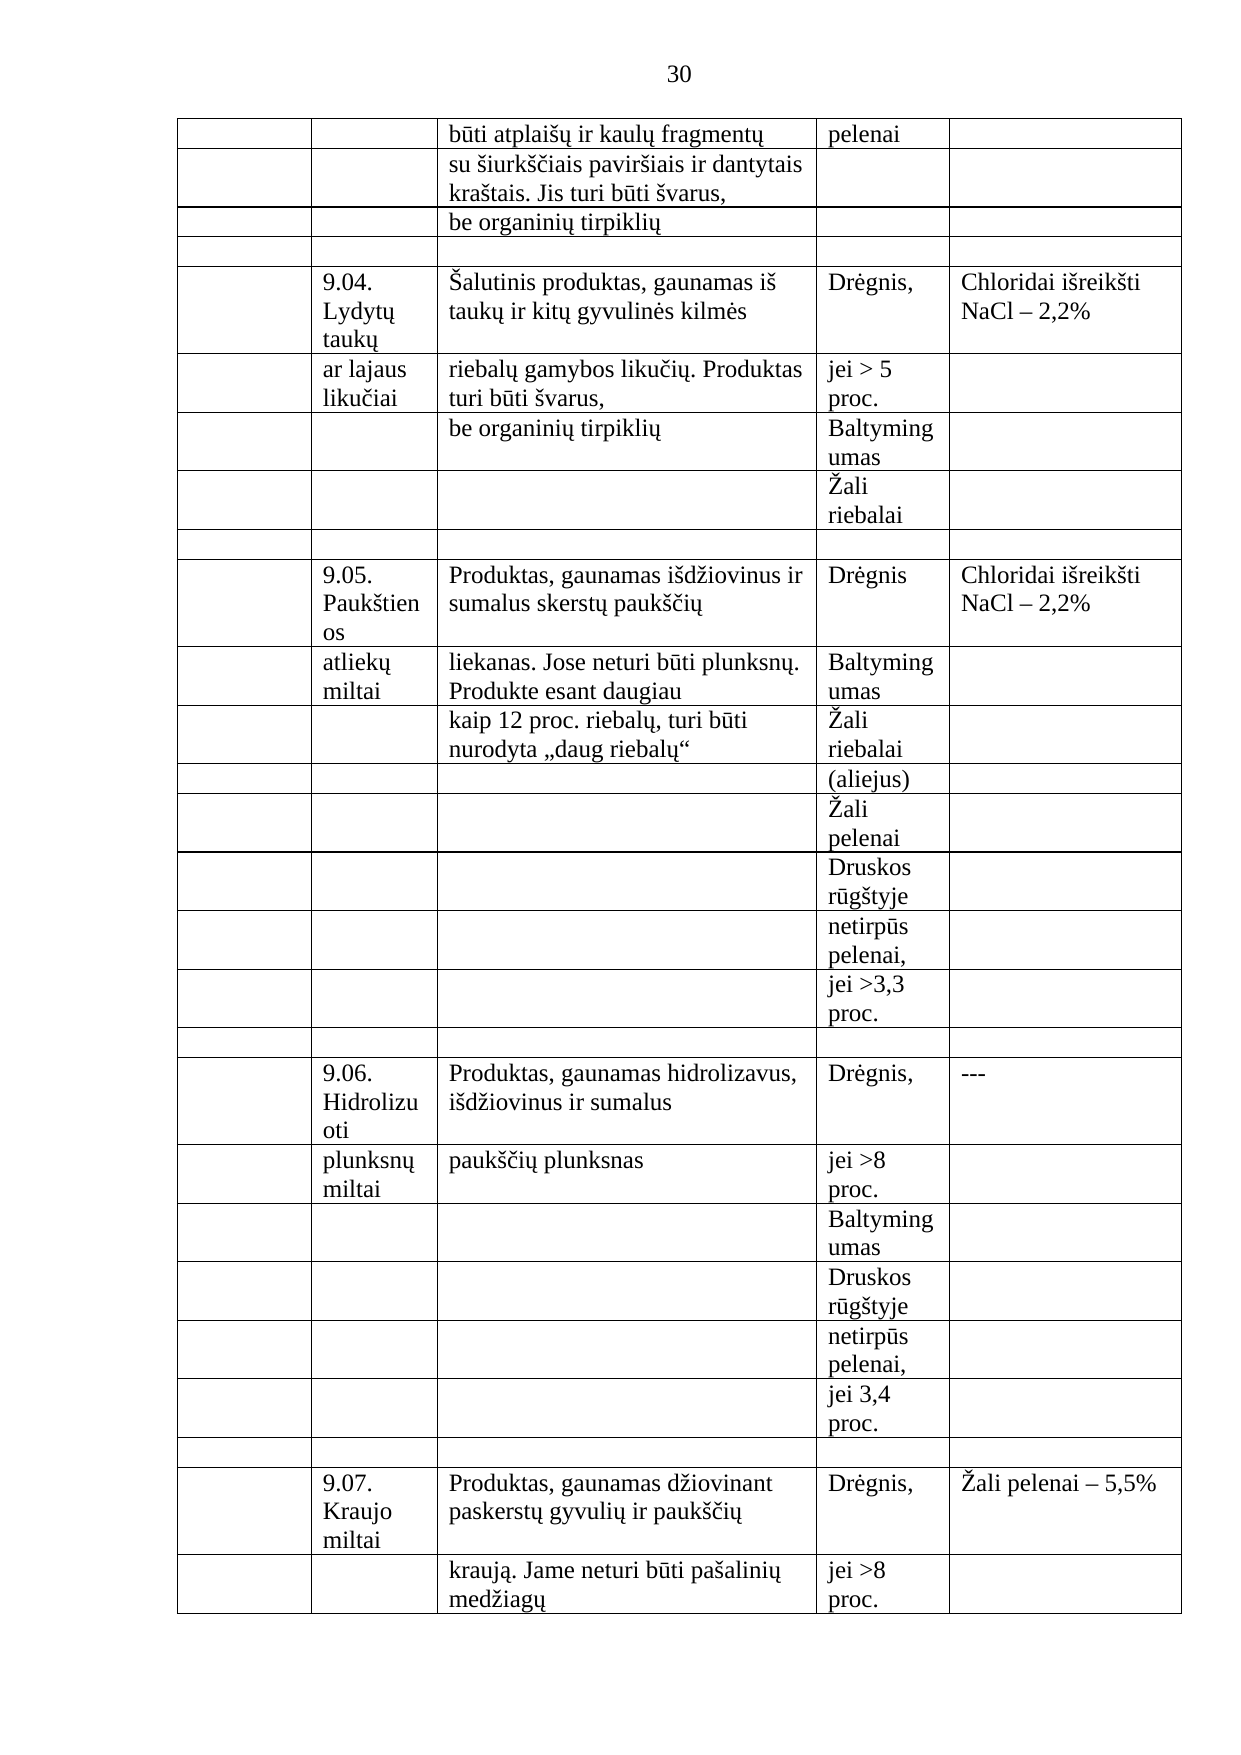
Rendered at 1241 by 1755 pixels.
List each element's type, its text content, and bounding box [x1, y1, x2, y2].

table_cell liekanas. Jose neturi būti plunksnų. Produkte esant daugiau [438, 647, 816, 704]
table_cell [950, 237, 1181, 266]
table_cell [178, 1028, 311, 1057]
table_cell Chloridai išreikšti NaCl – 2,2% [950, 560, 1181, 646]
table_cell Žali pelenai [817, 794, 949, 851]
table_cell [312, 911, 437, 968]
table_cell [950, 208, 1181, 236]
table_cell būti atplaišų ir kaulų fragmentų [438, 119, 816, 148]
table_cell [817, 530, 949, 559]
table_cell [312, 1555, 437, 1612]
table_cell [950, 794, 1181, 851]
table_cell [438, 471, 816, 529]
table_cell [438, 911, 816, 968]
table_cell [178, 764, 311, 793]
table_cell [178, 1468, 311, 1554]
table_cell [817, 149, 949, 206]
table_cell [950, 1555, 1181, 1612]
table_cell ar lajaus likučiai [312, 354, 437, 412]
table_cell kraują. Jame neturi būti pašalinių medžiagų [438, 1555, 816, 1612]
table_cell netirpūs pelenai, [817, 1321, 949, 1378]
table_cell [817, 237, 949, 266]
table_cell [178, 413, 311, 470]
table_cell [950, 647, 1181, 704]
table_cell [178, 1321, 311, 1378]
table_cell [178, 647, 311, 704]
table_cell [178, 911, 311, 968]
table_cell [950, 706, 1181, 763]
table_cell Šalutinis produktas, gaunamas iš taukų ir kitų gyvulinės kilmės [438, 267, 816, 353]
table_cell [178, 149, 311, 206]
table_cell kaip 12 proc. riebalų, turi būti nurodyta „daug riebalų“ [438, 706, 816, 763]
table_cell [817, 208, 949, 236]
table_cell [438, 764, 816, 793]
table_cell paukščių plunksnas [438, 1145, 816, 1203]
table_cell [950, 413, 1181, 470]
table_cell [438, 237, 816, 266]
table_cell [178, 560, 311, 646]
table_cell [178, 853, 311, 910]
table_cell [950, 530, 1181, 559]
table_cell 9.06. Hidrolizuoti [312, 1058, 437, 1144]
table_cell [950, 1379, 1181, 1437]
table_cell [438, 1438, 816, 1467]
table_cell Chloridai išreikšti NaCl – 2,2% [950, 267, 1181, 353]
table_cell jei >8 proc. [817, 1145, 949, 1203]
table_cell [950, 1438, 1181, 1467]
table_cell [312, 530, 437, 559]
table_cell [178, 1058, 311, 1144]
table_cell [178, 530, 311, 559]
table_cell [950, 1204, 1181, 1261]
table_cell [950, 1321, 1181, 1378]
table_cell jei >8 proc. [817, 1555, 949, 1612]
table_cell [312, 208, 437, 236]
table_cell Drėgnis, [817, 1058, 949, 1144]
table_cell [178, 237, 311, 266]
table_cell --- [950, 1058, 1181, 1144]
table_cell [178, 471, 311, 529]
table_cell [178, 1438, 311, 1467]
table_cell [178, 1379, 311, 1437]
table_cell jei > 5 proc. [817, 354, 949, 412]
table_cell Žali riebalai [817, 471, 949, 529]
table_cell [312, 1438, 437, 1467]
table_cell Baltymingumas [817, 1204, 949, 1261]
table_cell su šiurkščiais paviršiais ir dantytais kraštais. Jis turi būti švarus, [438, 149, 816, 206]
table_cell Produktas, gaunamas hidrolizavus, išdžiovinus ir sumalus [438, 1058, 816, 1144]
table_cell Druskos rūgštyje [817, 853, 949, 910]
table_cell [950, 119, 1181, 148]
table_cell [178, 794, 311, 851]
table_cell [950, 149, 1181, 206]
table_cell [178, 970, 311, 1027]
table_cell Baltymingumas [817, 647, 949, 704]
table_cell jei >3,3 proc. [817, 970, 949, 1027]
table_cell [312, 471, 437, 529]
table_cell plunksnų miltai [312, 1145, 437, 1203]
table_cell riebalų gamybos likučių. Produktas turi būti švarus, [438, 354, 816, 412]
table_cell [817, 1028, 949, 1057]
table_cell [178, 1262, 311, 1320]
table_cell 9.05. Paukštienos [312, 560, 437, 646]
table_cell [312, 413, 437, 470]
table_cell [178, 706, 311, 763]
table_cell [312, 794, 437, 851]
table_cell [178, 267, 311, 353]
table_cell [178, 119, 311, 148]
table_cell jei 3,4 proc. [817, 1379, 949, 1437]
table_cell be organinių tirpiklių [438, 413, 816, 470]
table_cell Žali pelenai – 5,5% [950, 1468, 1181, 1554]
table_cell [438, 530, 816, 559]
table_cell Produktas, gaunamas džiovinant paskerstų gyvulių ir paukščių [438, 1468, 816, 1554]
table_cell [950, 853, 1181, 910]
table_cell [950, 354, 1181, 412]
table_cell Baltymingumas [817, 413, 949, 470]
table_cell [950, 1145, 1181, 1203]
table_cell [312, 1028, 437, 1057]
table_cell [178, 208, 311, 236]
table_cell [950, 970, 1181, 1027]
table_cell [312, 1262, 437, 1320]
table_cell Drėgnis [817, 560, 949, 646]
table_cell atliekų miltai [312, 647, 437, 704]
table_cell pelenai [817, 119, 949, 148]
table_cell [312, 970, 437, 1027]
table_cell [817, 1438, 949, 1467]
table_cell [950, 911, 1181, 968]
table_cell [312, 119, 437, 148]
table_cell Druskos rūgštyje [817, 1262, 949, 1320]
table_cell be organinių tirpiklių [438, 208, 816, 236]
table_cell [178, 1204, 311, 1261]
table_cell [312, 853, 437, 910]
table_cell [438, 1028, 816, 1057]
table_cell Žali riebalai [817, 706, 949, 763]
table_cell [312, 149, 437, 206]
table_cell [312, 1321, 437, 1378]
table_cell (aliejus) [817, 764, 949, 793]
table_cell Drėgnis, [817, 267, 949, 353]
table_cell [178, 1555, 311, 1612]
table_cell Drėgnis, [817, 1468, 949, 1554]
table_cell [178, 1145, 311, 1203]
table_cell [950, 764, 1181, 793]
table_cell Produktas, gaunamas išdžiovinus ir sumalus skerstų paukščių [438, 560, 816, 646]
table_cell [312, 237, 437, 266]
table_cell [438, 853, 816, 910]
table_cell [438, 1262, 816, 1320]
table_cell [438, 1379, 816, 1437]
table_cell [950, 1262, 1181, 1320]
table_cell 9.04. Lydytų taukų [312, 267, 437, 353]
table_cell [950, 1028, 1181, 1057]
table_cell [438, 1204, 816, 1261]
table_cell [312, 1204, 437, 1261]
table_cell [178, 354, 311, 412]
table_cell 9.07. Kraujo miltai [312, 1468, 437, 1554]
table_cell netirpūs pelenai, [817, 911, 949, 968]
table_cell [438, 970, 816, 1027]
table_cell [312, 1379, 437, 1437]
table_cell [312, 764, 437, 793]
table_cell [312, 706, 437, 763]
table_cell [438, 1321, 816, 1378]
table_cell [950, 471, 1181, 529]
table_cell [438, 794, 816, 851]
